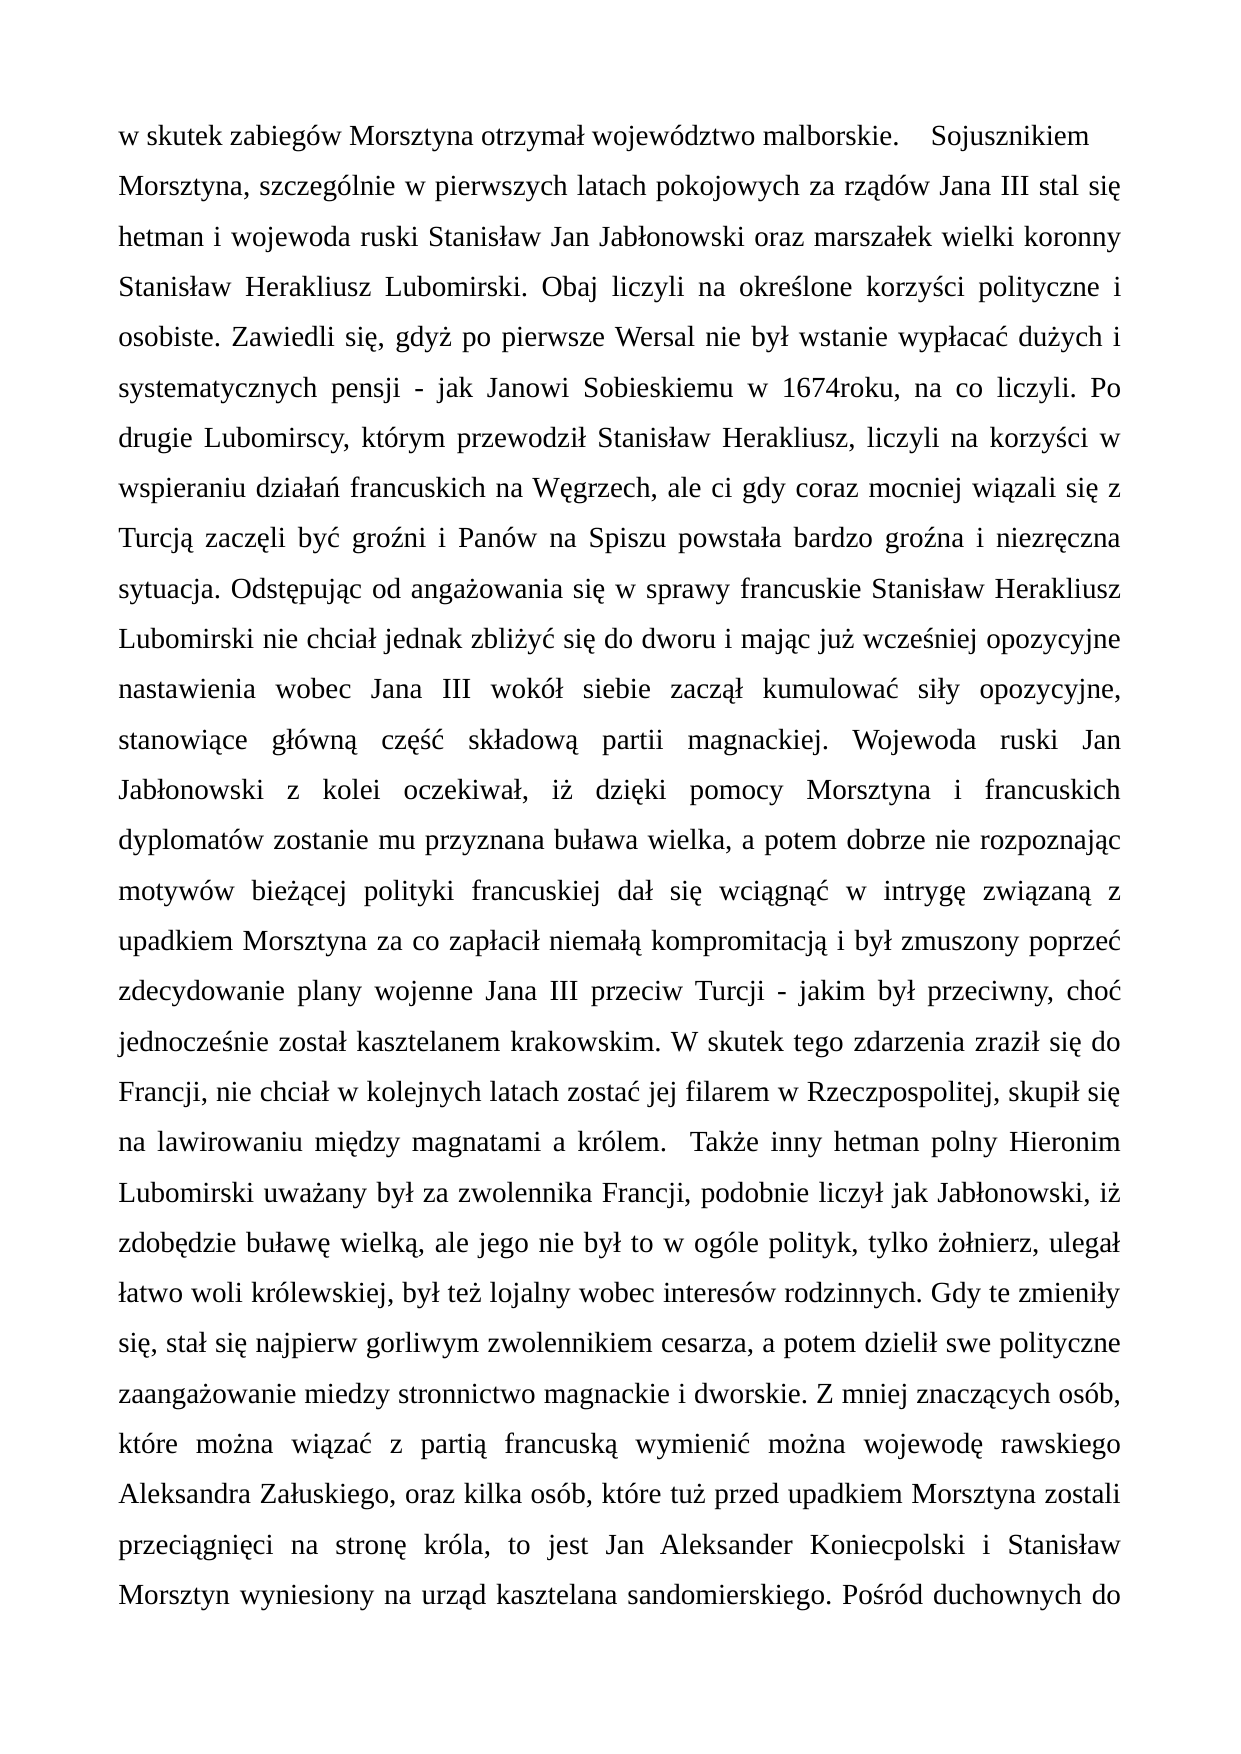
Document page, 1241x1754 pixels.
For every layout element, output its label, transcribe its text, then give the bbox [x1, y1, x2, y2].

text w skutek zabiegów Morsztyna otrzymał województwo malborskie. Sojusznikiem Morsztyna, szczególnie w pierwszych latach pokojowych za rządów Jana III stal się hetman i wojewoda ruski Stanisław Jan Jabłonowski oraz marszałek wielki koronny Stanisław Herakliusz Lubomirski. Obaj liczyli na określone korzyści polityczne i osobiste. Zawiedli się, gdyż po pierwsze Wersal nie był wstanie wypłacać dużych i systematycznych pensji - jak Janowi Sobieskiemu w 1674roku, na co liczyli. Po drugie Lubomirscy, którym przewodził Stanisław Herakliusz, liczyli na korzyści w wspieraniu działań francuskich na Węgrzech, ale ci gdy coraz mocniej wiązali się z Turcją zaczęli być groźni i Panów na Spiszu powstała bardzo groźna i niezręczna sytuacja. Odstępując od angażowania się w sprawy francuskie Stanisław Herakliusz Lubomirski nie chciał jednak zbliżyć się do dworu i mając już wcześniej opozycyjne nastawienia wobec Jana III wokół siebie zaczął kumulować siły opozycyjne, stanowiące główną część składową partii magnackiej. Wojewoda ruski Jan Jabłonowski z kolei oczekiwał, iż dzięki pomocy Morsztyna i francuskich dyplomatów zostanie mu przyznana buława wielka, a potem dobrze nie rozpoznając motywów bieżącej polityki francuskiej dał się wciągnąć w intrygę związaną z upadkiem Morsztyna za co zapłacił niemałą kompromitacją i był zmuszony poprzeć zdecydowanie plany wojenne Jana III przeciw Turcji - jakim był przeciwny, choć jednocześnie został kasztelanem krakowskim. W skutek tego zdarzenia zraził się do Francji, nie chciał w kolejnych latach zostać jej filarem w Rzeczpospolitej, skupił się na lawirowaniu między magnatami a królem. Także inny hetman polny Hieronim Lubomirski uważany był za zwolennika Francji, podobnie liczył jak Jabłonowski, iż zdobędzie buławę wielką, ale jego nie był to w ogóle polityk, tylko żołnierz, ulegał łatwo woli królewskiej, był też lojalny wobec interesów rodzinnych. Gdy te zmieniły się, stał się najpierw gorliwym zwolennikiem cesarza, a potem dzielił swe polityczne zaangażowanie miedzy stronnictwo magnackie i dworskie. Z mniej znaczących osób, które można wiązać z partią francuską wymienić można wojewodę rawskiego Aleksandra Załuskiego, oraz kilka osób, które tuż przed upadkiem Morsztyna zostali przeciągnięci na stronę króla, to jest Jan Aleksander Koniecpolski i Stanisław Morsztyn wyniesiony na urząd kasztelana sandomierskiego. Pośród duchownych do [118, 118, 1122, 1611]
